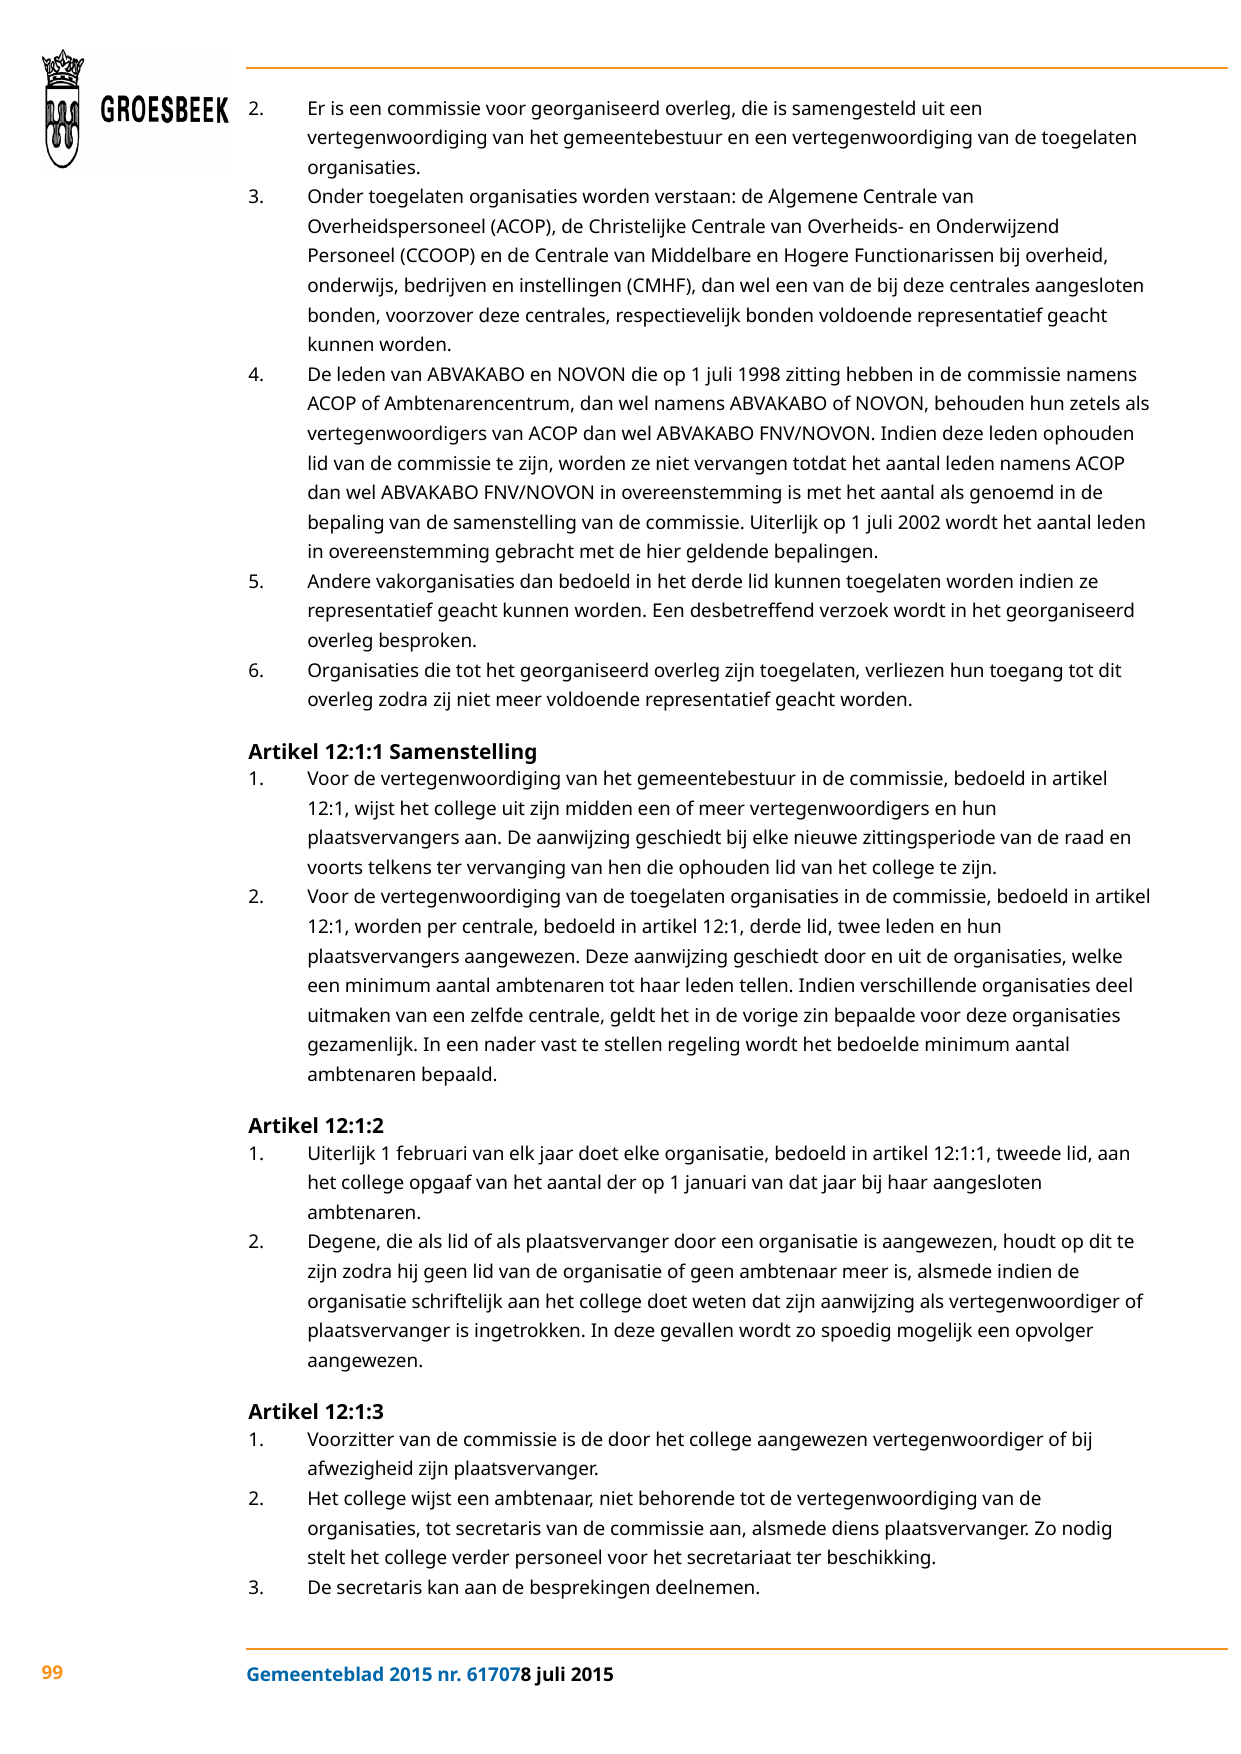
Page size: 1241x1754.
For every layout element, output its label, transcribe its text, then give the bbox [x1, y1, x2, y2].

list Voor de vertegenwoordiging van het gemeentebestuur in de commissie, bedoeld in artikel 12:1, wijst het college uit zijn midden een of meer vertegenwoordigers en hun plaatsvervangers aan. De aanwijzing geschiedt bij elke nieuwe zittingsperiode van de raad en voorts telkens ter vervanging van hen die ophouden lid van het college te zijn. [248, 765, 1152, 880]
list Voorzitter van de commissie is de door het college aangewezen vertegenwoordiger of bij afwezigheid zijn plaatsvervanger. [248, 1426, 1152, 1481]
list De leden van ABVAKABO en NOVON die op 1 juli 1998 zitting hebben in de commissie namens ACOP of Ambtenarencentrum, dan wel namens ABVAKABO of NOVON, behouden hun zetels als vertegenwoordigers van ACOP dan wel ABVAKABO FNV/NOVON. Indien deze leden ophouden lid van de commissie te zijn, worden ze niet vervangen totdat het aantal leden namens ACOP dan wel ABVAKABO FNV/NOVON in overeenstemming is met het aantal als genoemd in de bepaling van de samenstelling van de commissie. Uiterlijk op 1 juli 2002 wordt het aantal leden in overeenstemming gebracht met de hier geldende bepalingen. [248, 361, 1152, 564]
list Degene, die als lid of als plaatsvervanger door een organisatie is aangewezen, houdt op dit te zijn zodra hij geen lid van de organisatie of geen ambtenaar meer is, alsmede indien de organisatie schriftelijk aan het college doet weten dat zijn aanwijzing als vertegenwoordiger of plaatsvervanger is ingetrokken. In deze gevallen wordt zo spoedig mogelijk een opvolger aangewezen. [248, 1229, 1152, 1373]
list Er is een commissie voor georganiseerd overleg, die is samengesteld uit een vertegenwoordiging van het gemeentebestuur en een vertegenwoordiging van de toegelaten organisaties. [248, 95, 1152, 180]
text Artikel 12:1:2 [248, 1112, 1152, 1140]
text Artikel 12:1:3 [248, 1397, 1152, 1426]
list Voor de vertegenwoordiging van de toegelaten organisaties in de commissie, bedoeld in artikel 12:1, worden per centrale, bedoeld in artikel 12:1, derde lid, twee leden en hun plaatsvervangers aangewezen. Deze aanwijzing geschiedt door en uit de organisaties, welke een minimum aantal ambtenaren tot haar leden tellen. Indien verschillende organisaties deel uitmaken van een zelfde centrale, geldt het in de vorige zin bepaalde voor deze organisaties gezamenlijk. In een nader vast te stellen regeling wordt het bedoelde minimum aantal ambtenaren bepaald. [248, 884, 1152, 1087]
list Onder toegelaten organisaties worden verstaan: de Algemene Centrale van Overheidspersoneel (ACOP), de Christelijke Centrale van Overheids- en Onderwijzend Personeel (CCOOP) en de Centrale van Middelbare en Hogere Functionarissen bij overheid, onderwijs, bedrijven en instellingen (CMHF), dan wel een van de bij deze centrales aangesloten bonden, voorzover deze centrales, respectievelijk bonden voldoende representatief geacht kunnen worden. [248, 183, 1152, 357]
picture [41, 47, 231, 172]
list De secretaris kan aan de besprekingen deelnemen. [248, 1574, 1152, 1599]
text Artikel 12:1:1 Samenstelling [248, 737, 1152, 765]
list Organisaties die tot het georganiseerd overleg zijn toegelaten, verliezen hun toegang tot dit overleg zodra zij niet meer voldoende representatief geacht worden. [248, 657, 1152, 712]
list Uiterlijk 1 februari van elk jaar doet elke organisatie, bedoeld in artikel 12:1:1, tweede lid, aan het college opgaaf van het aantal der op 1 januari van dat jaar bij haar aangesloten ambtenaren. [248, 1140, 1152, 1225]
list Het college wijst een ambtenaar, niet behorende tot de vertegenwoordiging van de organisaties, tot secretaris van de commissie aan, alsmede diens plaatsvervanger. Zo nodig stelt het college verder personeel voor het secretariaat ter beschikking. [248, 1485, 1152, 1570]
list Andere vakorganisaties dan bedoeld in het derde lid kunnen toegelaten worden indien ze representatief geacht kunnen worden. Een desbetreffend verzoek wordt in het georganiseerd overleg besproken. [248, 568, 1152, 653]
